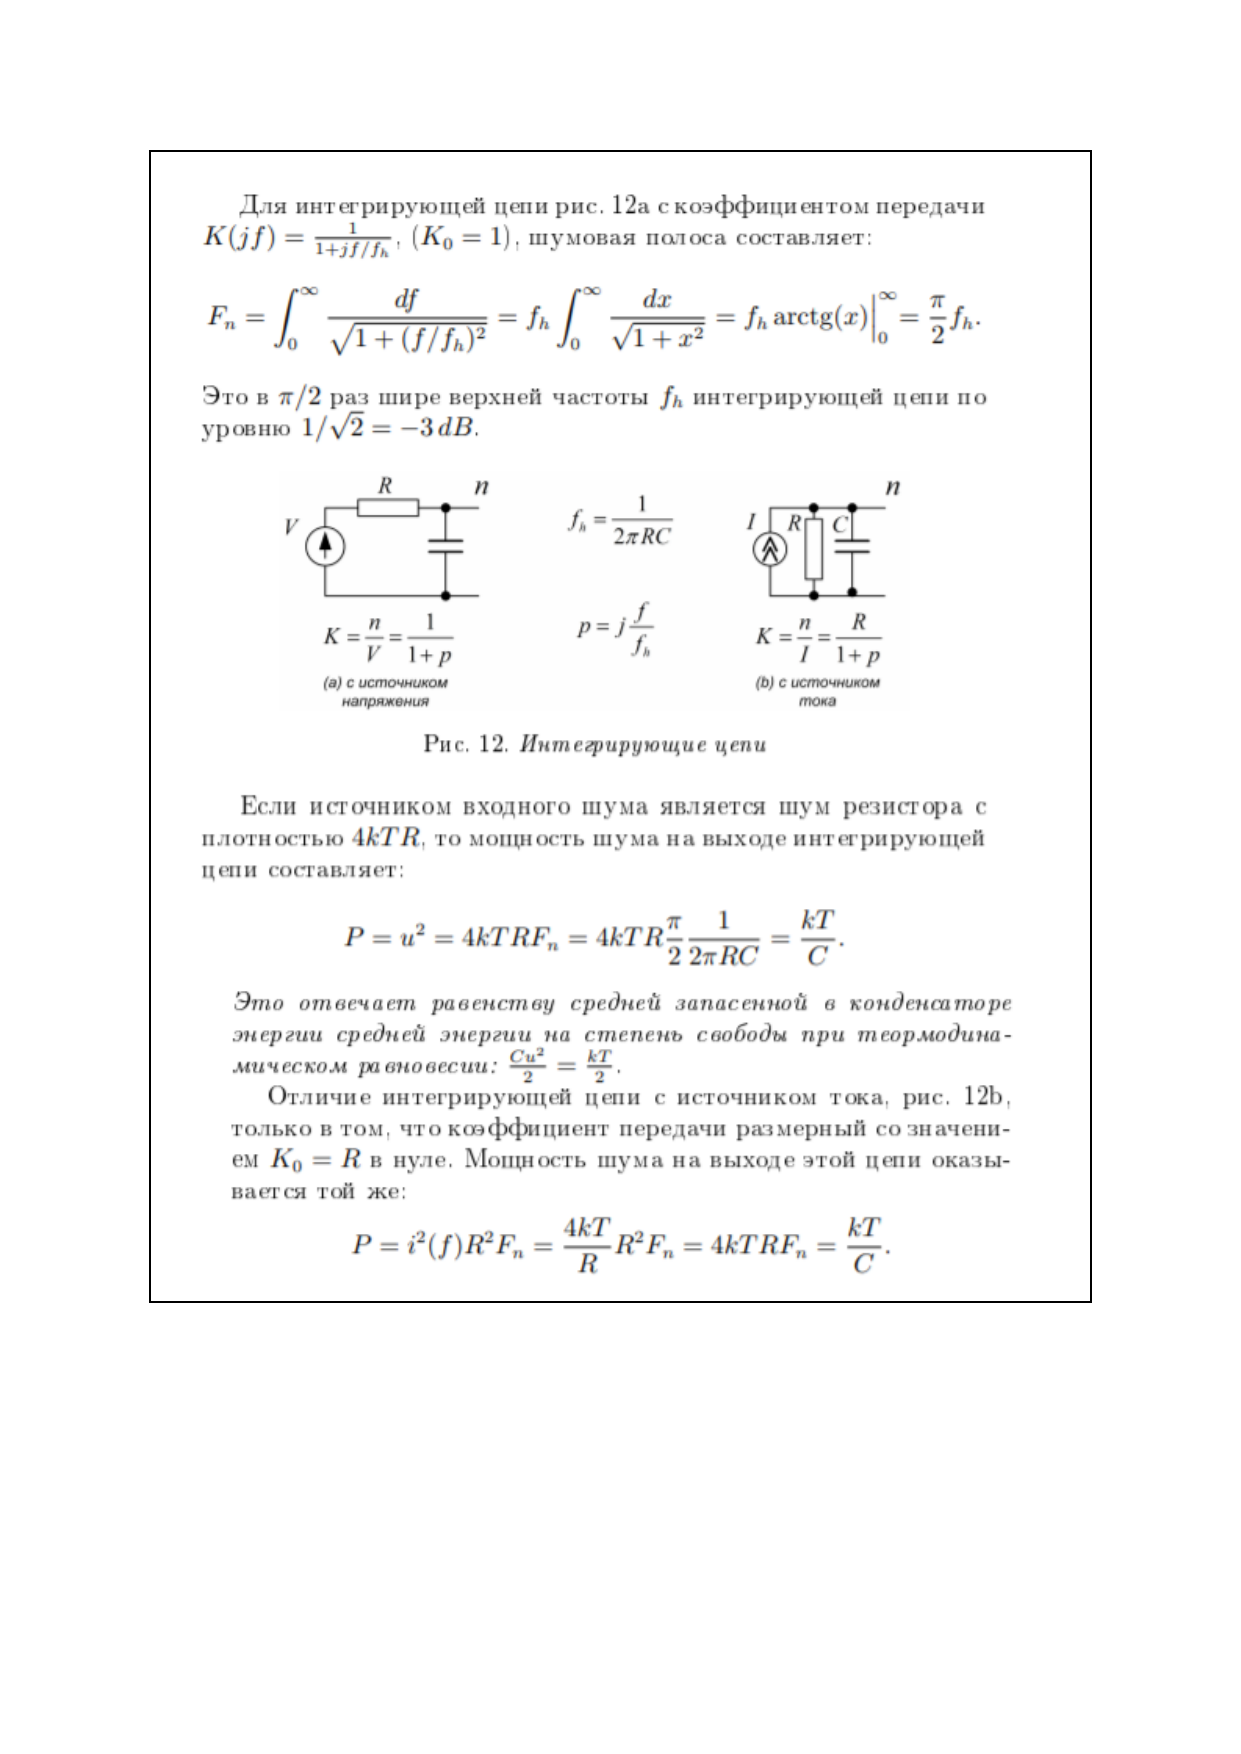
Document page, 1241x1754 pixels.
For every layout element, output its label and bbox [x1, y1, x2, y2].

picture [160, 187, 1078, 1291]
table_cell [151, 152, 1090, 1301]
